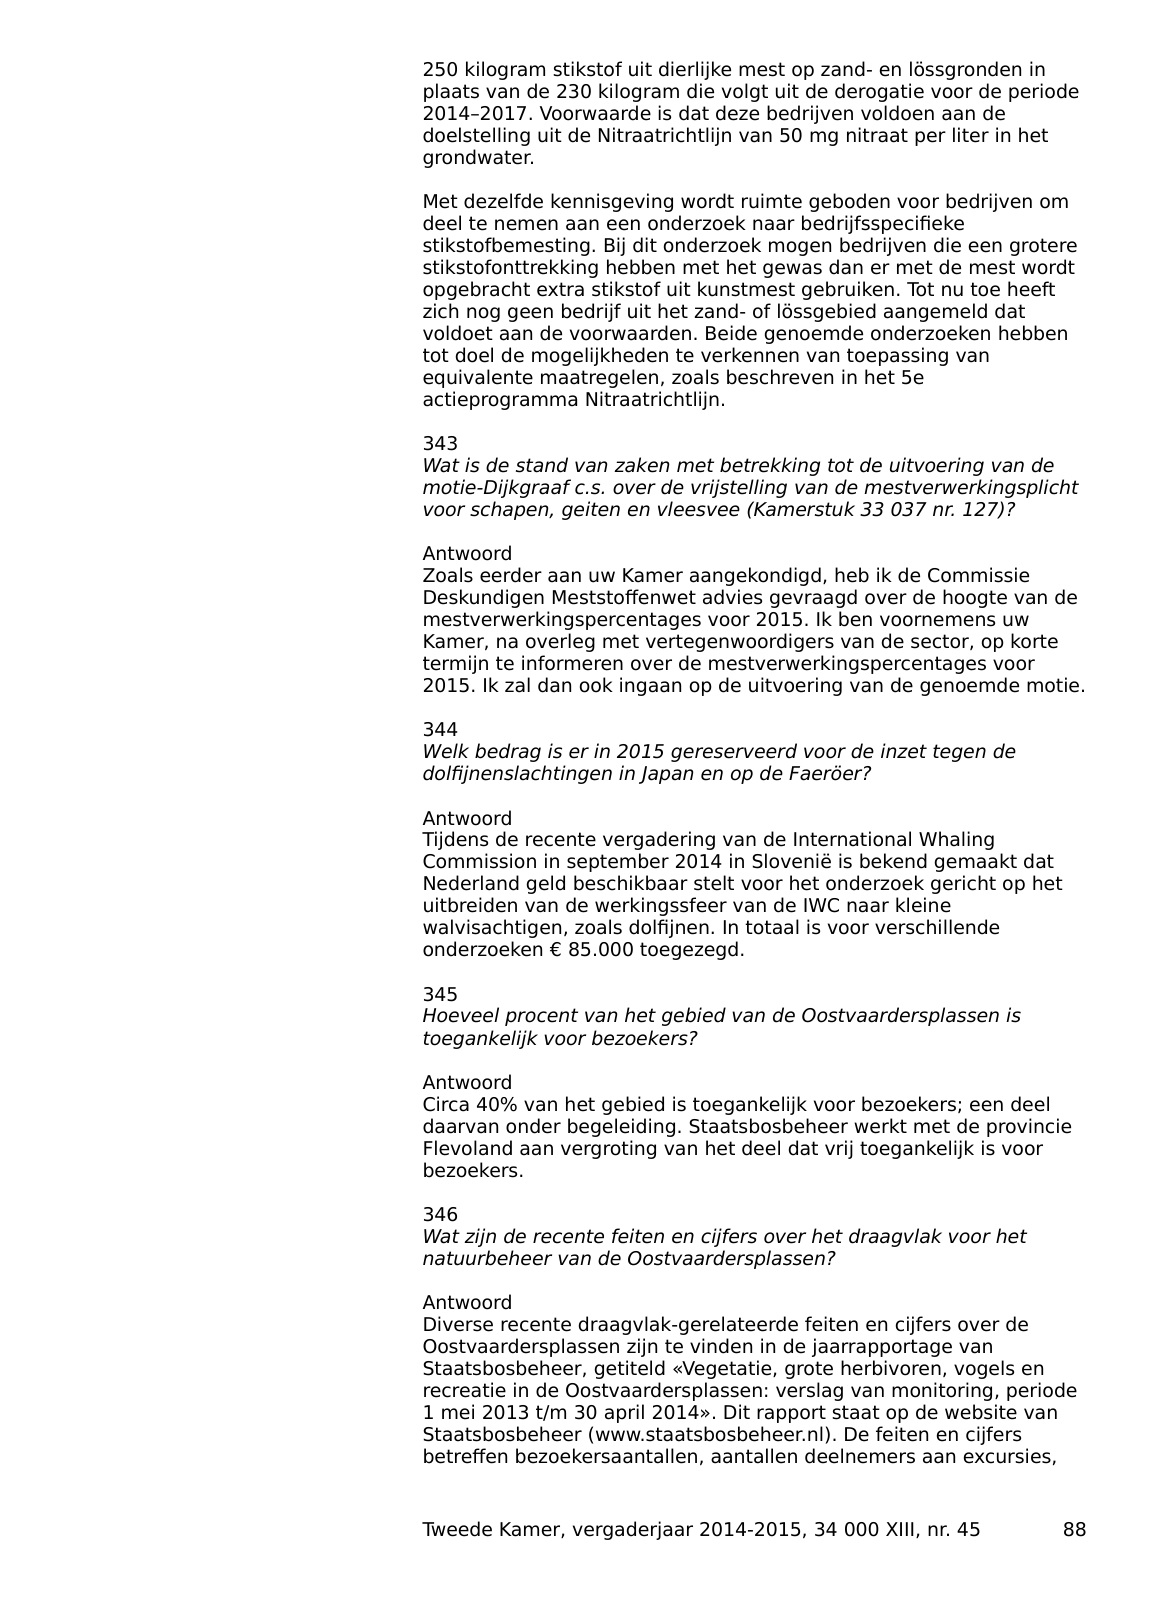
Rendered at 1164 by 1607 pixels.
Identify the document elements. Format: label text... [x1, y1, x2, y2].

text Diverse recente draagvlak-gerelateerde feiten en cijfers over de Oostvaardersplassen zijn te vinden in de jaarrapportage van Staatsbosbeheer, getiteld «Vegetatie, grote herbivoren, vogels en recreatie in de Oostvaardersplassen: verslag van monitoring, periode 1 mei 2013 t/m 30 april 2014». Dit rapport staat op de website van Staatsbosbeheer (www.staatsbosbeheer.nl). De feiten en cijfers betreffen bezoekersaantallen, aantallen deelnemers aan excursies, [422, 1314, 1087, 1468]
text Antwoord [422, 1292, 1087, 1314]
text Wat zijn de recente feiten en cijfers over het draagvlak voor het natuurbeheer van de Oostvaardersplassen? [422, 1226, 1087, 1269]
text Hoeveel procent van het gebied van de Oostvaardersplassen is toegankelijk voor bezoekers? [422, 1005, 1087, 1049]
text Antwoord [422, 543, 1087, 565]
text Met dezelfde kennisgeving wordt ruimte geboden voor bedrijven om deel te nemen aan een onderzoek naar bedrijfsspecifieke stikstofbemesting. Bij dit onderzoek mogen bedrijven die een grotere stikstofonttrekking hebben met het gewas dan er met de mest wordt opgebracht extra stikstof uit kunstmest gebruiken. Tot nu toe heeft zich nog geen bedrijf uit het zand- of lössgebied aangemeld dat voldoet aan de voorwaarden. Beide genoemde onderzoeken hebben tot doel de mogelijkheden te verkennen van toepassing van equivalente maatregelen, zoals beschreven in het 5e actieprogramma Nitraatrichtlijn. [422, 191, 1087, 411]
text Antwoord [422, 1072, 1087, 1093]
text 346 [422, 1204, 1087, 1226]
text Wat is de stand van zaken met betrekking tot de uitvoering van de motie-Dijkgraaf c.s. over de vrijstelling van de mestverwerkingsplicht voor schapen, geiten en vleesvee (Kamerstuk 33 037 nr. 127)? [422, 455, 1087, 521]
text 343 [422, 433, 1087, 455]
text 345 [422, 983, 1087, 1005]
text 250 kilogram stikstof uit dierlijke mest op zand- en lössgronden in plaats van de 230 kilogram die volgt uit de derogatie voor de periode 2014–2017. Voorwaarde is dat deze bedrijven voldoen aan de doelstelling uit de Nitraatrichtlijn van 50 mg nitraat per liter in het grondwater. [422, 59, 1087, 169]
text Welk bedrag is er in 2015 gereserveerd voor de inzet tegen de dolfijnenslachtingen in Japan en op de Faeröer? [422, 741, 1087, 785]
text Tijdens de recente vergadering van de International Whaling Commission in september 2014 in Slovenië is bekend gemaakt dat Nederland geld beschikbaar stelt voor het onderzoek gericht op het uitbreiden van de werkingssfeer van de IWC naar kleine walvisachtigen, zoals dolfijnen. In totaal is voor verschillende onderzoeken € 85.000 toegezegd. [422, 829, 1087, 961]
text Antwoord [422, 807, 1087, 829]
text 344 [422, 719, 1087, 741]
text Circa 40% van het gebied is toegankelijk voor bezoekers; een deel daarvan onder begeleiding. Staatsbosbeheer werkt met de provincie Flevoland aan vergroting van het deel dat vrij toegankelijk is voor bezoekers. [422, 1093, 1087, 1181]
text Zoals eerder aan uw Kamer aangekondigd, heb ik de Commissie Deskundigen Meststoffenwet advies gevraagd over de hoogte van de mestverwerkingspercentages voor 2015. Ik ben voornemens uw Kamer, na overleg met vertegenwoordigers van de sector, op korte termijn te informeren over de mestverwerkingspercentages voor 2015. Ik zal dan ook ingaan op de uitvoering van de genoemde motie. [422, 565, 1087, 697]
